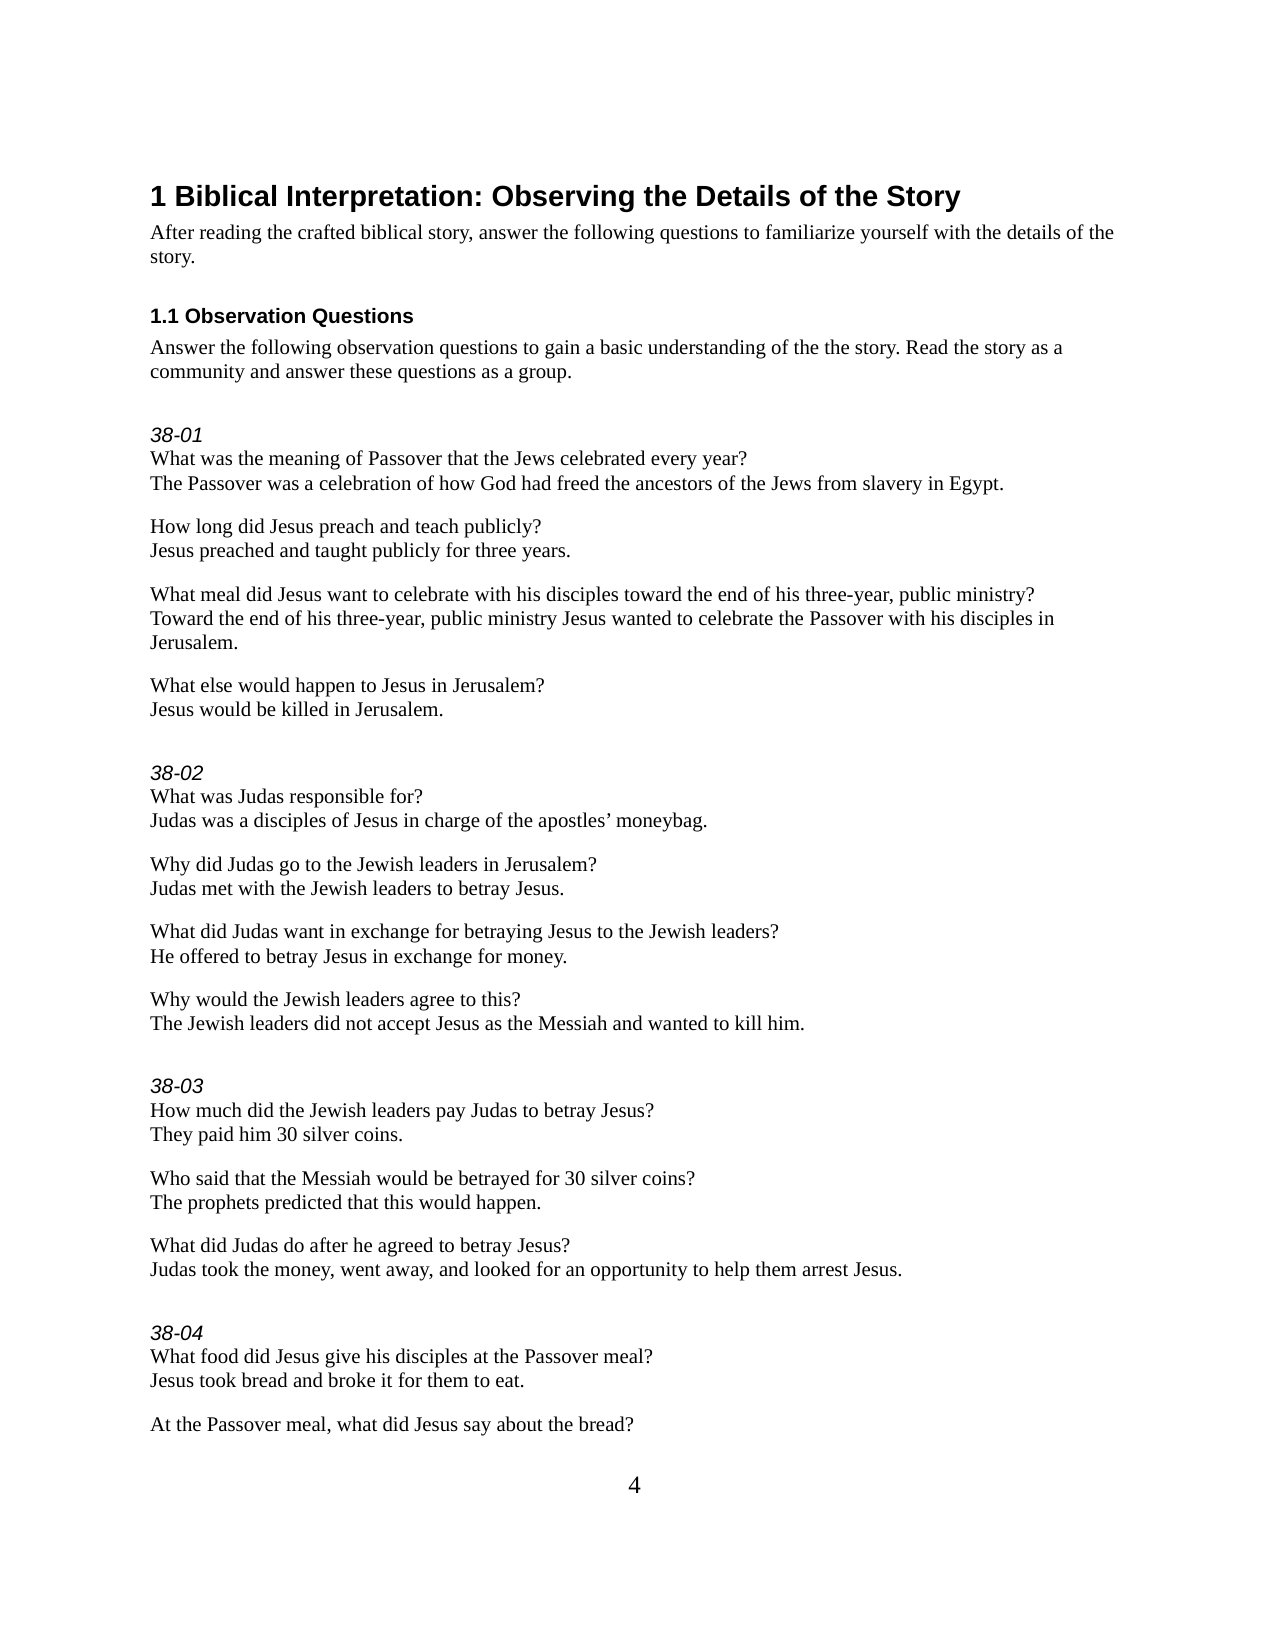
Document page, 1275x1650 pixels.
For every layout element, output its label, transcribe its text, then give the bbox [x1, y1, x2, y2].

text How long did Jesus preach and teach publicly? Jesus preached and taught publicly for three years. [150, 514, 1125, 562]
text At the Passover meal, what did Jesus say about the bread? [150, 1412, 1125, 1436]
text What else would happen to Jesus in Jerusalem? Jesus would be killed in Jerusalem. [150, 673, 1125, 721]
text What was the meaning of Passover that the Jews celebrated every year? The Passover was a celebration of how God had freed the ancestors of the Jews from slavery in Egypt. [150, 446, 1125, 494]
text Who said that the Messiah would be betrayed for 30 silver coins? The prophets predicted that this would happen. [150, 1166, 1125, 1214]
subtitle 1 Biblical Interpretation: Observing the Details of the Story [150, 179, 1125, 212]
subtitle 38-03 [150, 1074, 1125, 1098]
text What food did Jesus give his disciples at the Passover meal? Jesus took bread and broke it for them to eat. [150, 1344, 1125, 1392]
text What did Judas do after he agreed to betray Jesus? Judas took the money, went away, and looked for an opportunity to help them arrest Jesus. [150, 1233, 1125, 1281]
text What was Judas responsible for? Judas was a disciples of Jesus in charge of the apostles’ moneybag. [150, 784, 1125, 832]
text What meal did Jesus want to celebrate with his disciples toward the end of his three-year, public ministry? Toward the end of his three-year, public ministry Jesus wanted to celebrate the Passover with his disciples in Jerusalem. [150, 582, 1125, 654]
subtitle 38-02 [150, 760, 1125, 784]
subtitle 38-04 [150, 1320, 1125, 1344]
text After reading the crafted biblical story, answer the following questions to familiarize yourself with the details of the story. [150, 220, 1125, 268]
subtitle 1.1 Observation Questions [150, 304, 1125, 328]
text Why would the Jewish leaders agree to this? The Jewish leaders did not accept Jesus as the Messiah and wanted to kill him. [150, 987, 1125, 1035]
text Why did Judas go to the Jewish leaders in Jerusalem? Judas met with the Jewish leaders to betray Jesus. [150, 852, 1125, 900]
text What did Judas want in exchange for betraying Jesus to the Jewish leaders? He offered to betray Jesus in exchange for money. [150, 919, 1125, 968]
text How much did the Jewish leaders pay Judas to betray Jesus? They paid him 30 silver coins. [150, 1098, 1125, 1146]
subtitle 38-01 [150, 422, 1125, 446]
text Answer the following observation questions to gain a basic understanding of the the story. Read the story as a community and answer these questions as a group. [150, 335, 1125, 383]
